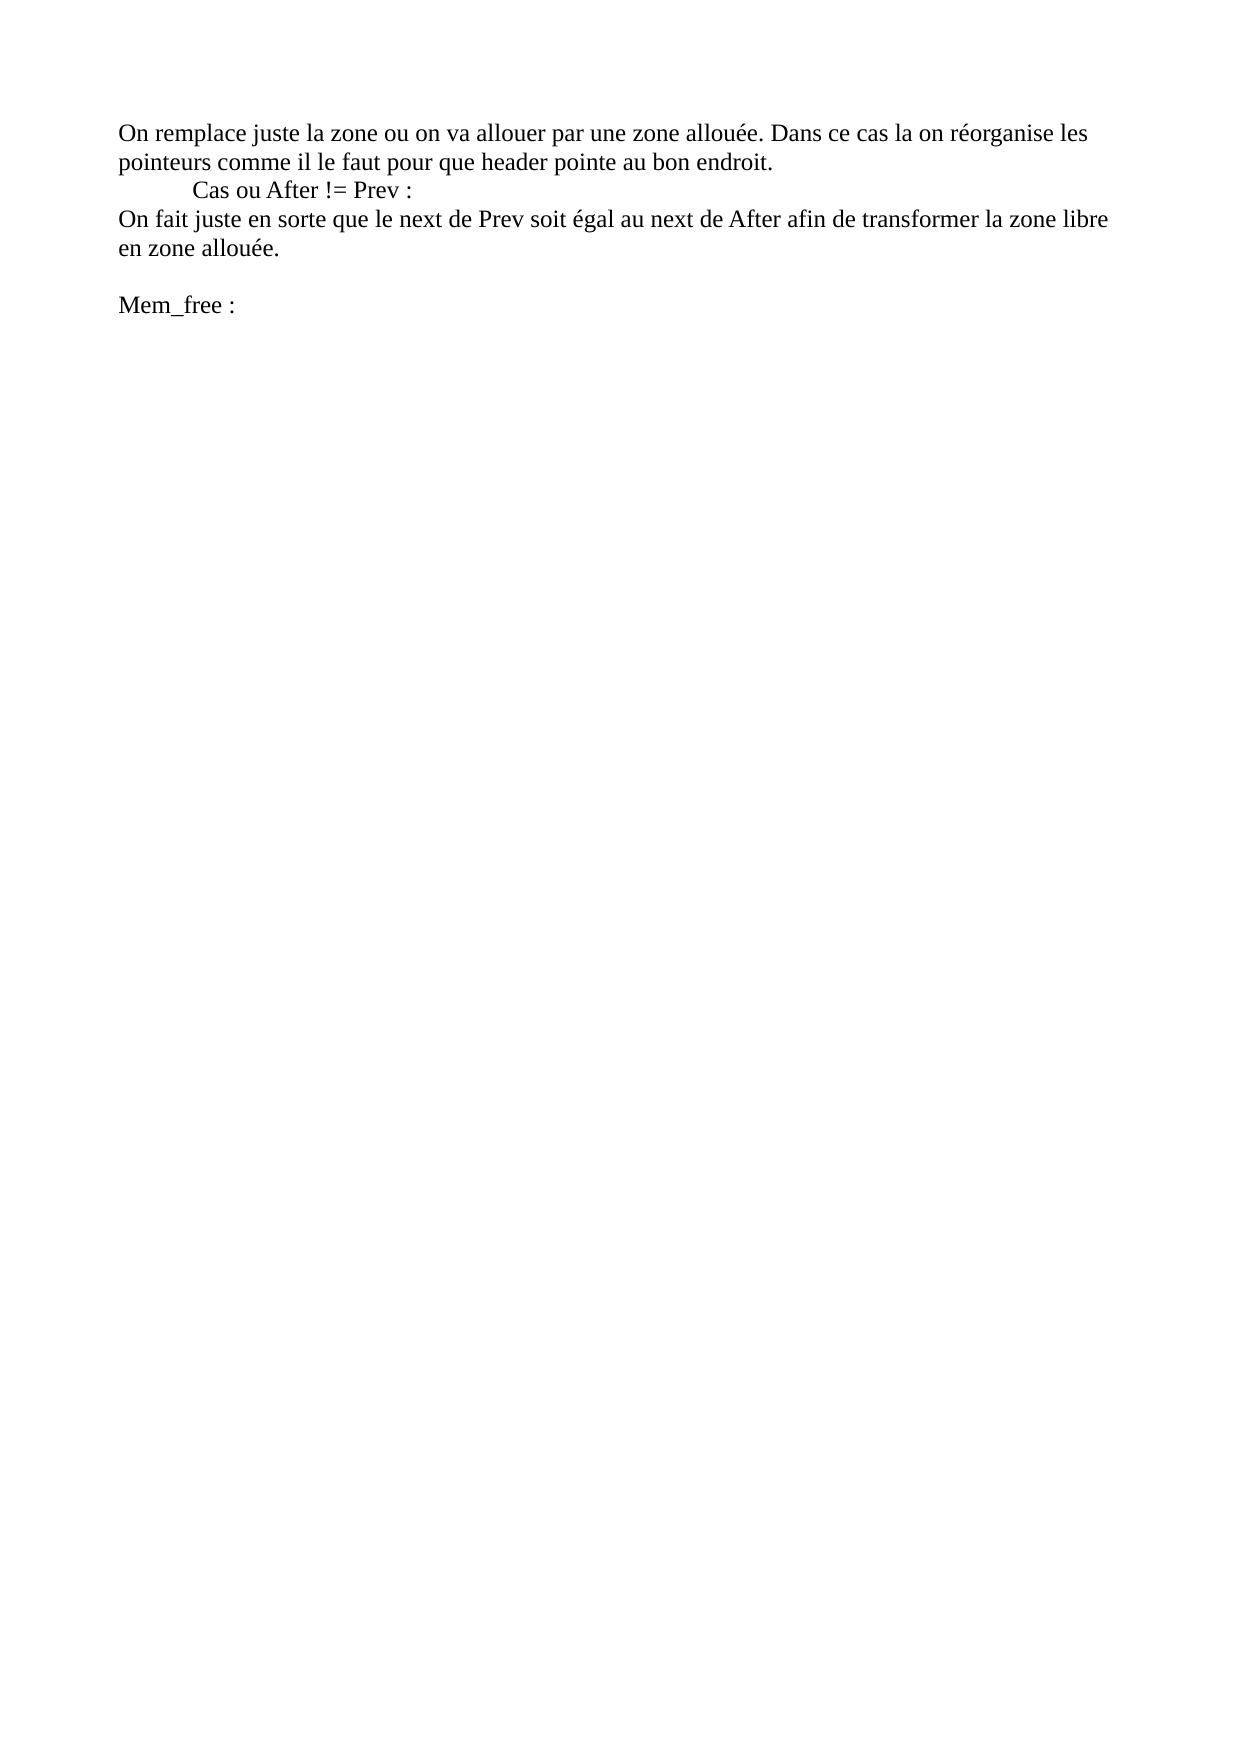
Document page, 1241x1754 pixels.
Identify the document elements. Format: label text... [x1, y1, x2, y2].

text On remplace juste la zone ou on va allouer par une zone allouée. Dans ce cas la on réorganise les pointeurs comme il le faut pour que header pointe au bon endroit. [118, 118, 1122, 176]
text Mem_free : [118, 291, 1122, 319]
text Cas ou After != Prev : [118, 176, 1122, 204]
text On fait juste en sorte que le next de Prev soit égal au next de After afin de transformer la zone libre en zone allouée. [118, 204, 1122, 262]
